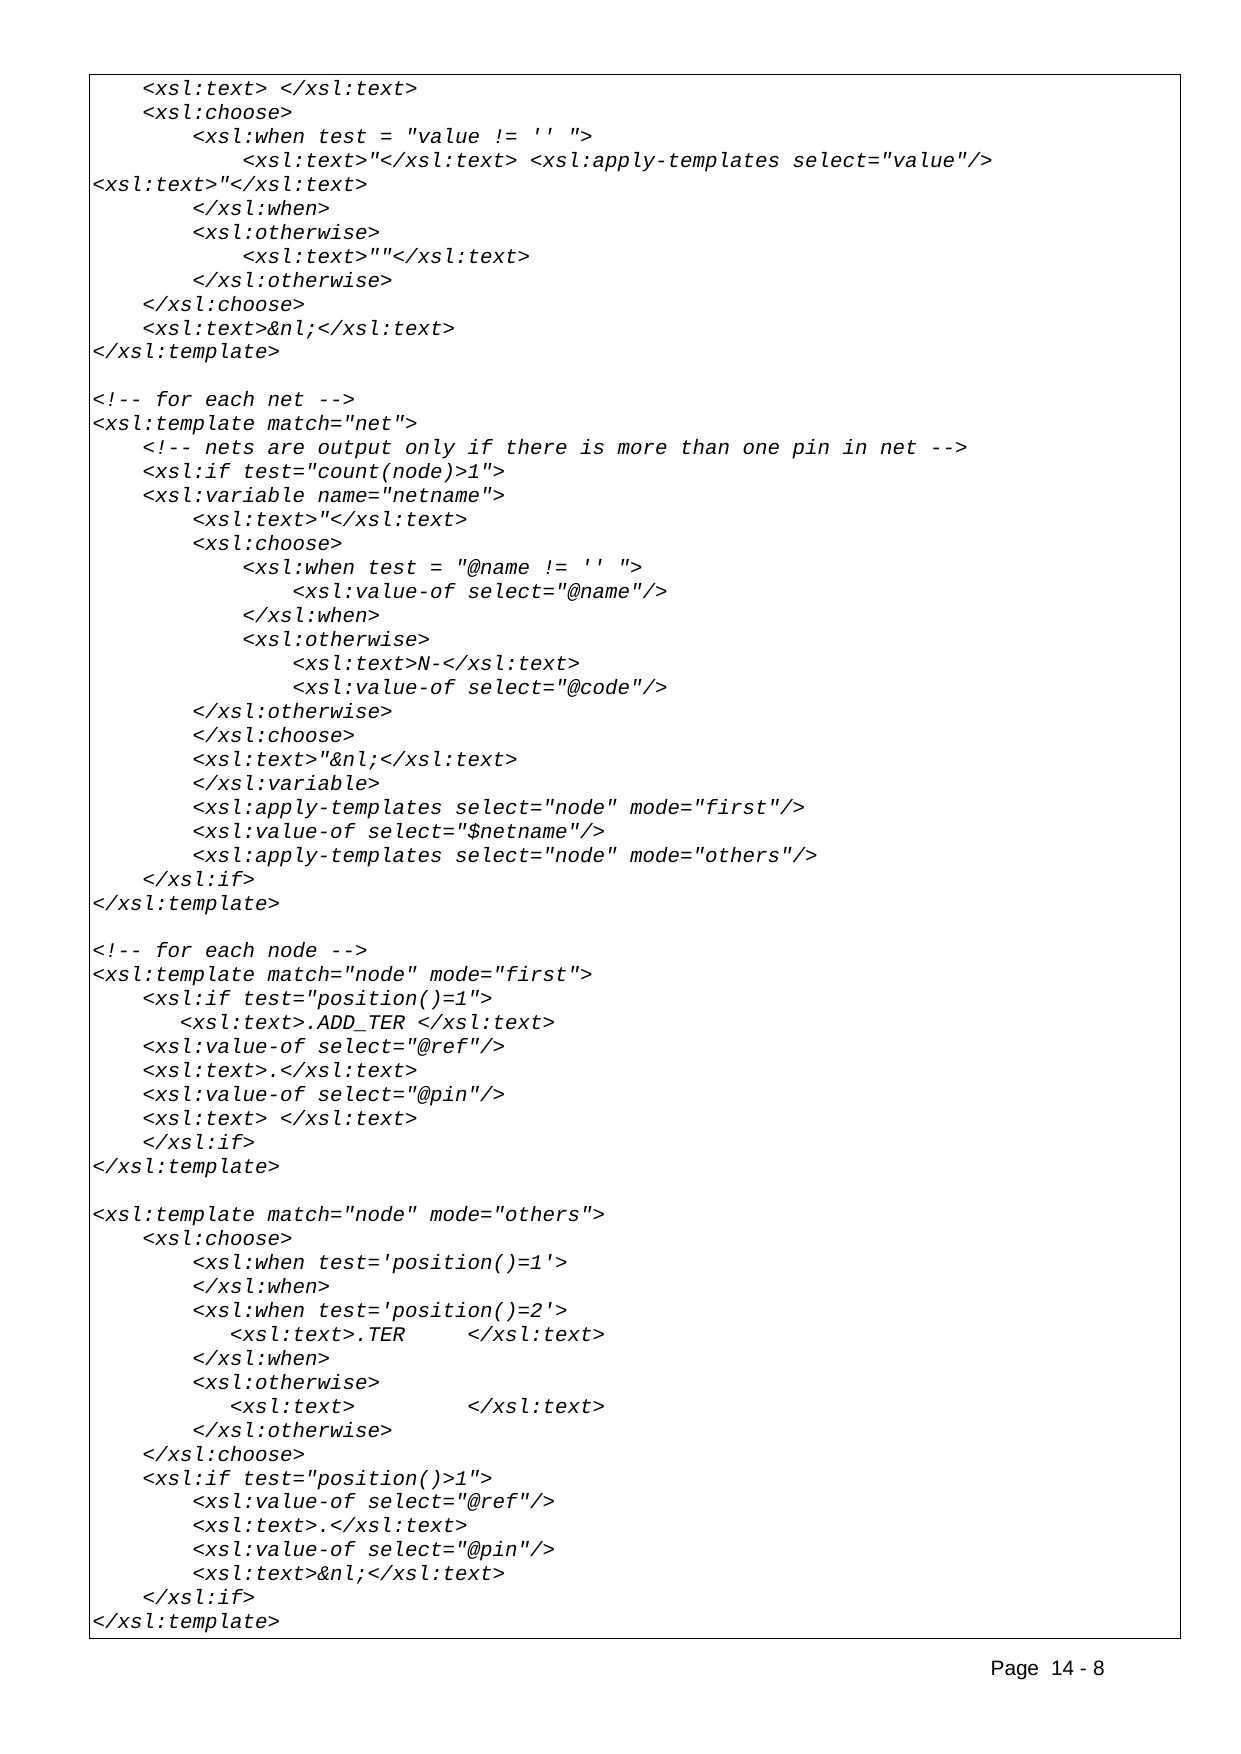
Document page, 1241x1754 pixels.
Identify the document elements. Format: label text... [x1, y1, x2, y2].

text </xsl:choose> [90, 289, 1180, 313]
text <xsl:when test='position()=2'> [90, 1296, 1180, 1320]
text <xsl:value-of select="@pin"/> [90, 1080, 1180, 1104]
text </xsl:if> [90, 864, 1180, 888]
text <xsl:apply-templates select="node" mode="others"/> [90, 841, 1180, 864]
text </xsl:if> [90, 1128, 1180, 1152]
text <xsl:otherwise> [90, 1368, 1180, 1392]
text <xsl:template match="node" mode="first"> [90, 960, 1180, 984]
text <xsl:when test = "value != '' "> [90, 122, 1180, 146]
text </xsl:when> [90, 601, 1180, 625]
text </xsl:when> [90, 1272, 1180, 1296]
text </xsl:template> [90, 1152, 1180, 1180]
text <xsl:text>&nl;</xsl:text> [90, 1559, 1180, 1583]
text <xsl:text>.</xsl:text> [90, 1056, 1180, 1080]
text <xsl:text>.</xsl:text> [90, 1511, 1180, 1535]
text </xsl:otherwise> [90, 697, 1180, 721]
text <xsl:variable name="netname"> [90, 481, 1180, 505]
text </xsl:otherwise> [90, 1416, 1180, 1439]
text <xsl:value-of select="@code"/> [90, 673, 1180, 697]
text </xsl:variable> [90, 769, 1180, 793]
text <xsl:text>"&nl;</xsl:text> [90, 745, 1180, 769]
text <xsl:if test="count(node)>1"> [90, 457, 1180, 481]
text </xsl:if> [90, 1583, 1180, 1607]
text <!-- for each node --> [90, 936, 1180, 960]
text <xsl:template match="net"> [90, 409, 1180, 433]
text <xsl:text>N-</xsl:text> [90, 649, 1180, 673]
text <!-- for each net --> [90, 385, 1180, 409]
text <xsl:value-of select="@pin"/> [90, 1535, 1180, 1559]
text <xsl:choose> [90, 1224, 1180, 1248]
text <xsl:text>.ADD_TER </xsl:text> [90, 1008, 1180, 1032]
text <xsl:template match="node" mode="others"> [90, 1200, 1180, 1224]
text </xsl:otherwise> [90, 266, 1180, 289]
text <xsl:text> </xsl:text> [90, 1392, 1180, 1416]
text <xsl:text>""</xsl:text> [90, 242, 1180, 266]
text <xsl:text>.TER </xsl:text> [90, 1320, 1180, 1344]
text </xsl:choose> [90, 721, 1180, 745]
text <xsl:if test="position()=1"> [90, 984, 1180, 1008]
text <xsl:text>"</xsl:text> <xsl:apply-templates select="value"/> <xsl:text>"</xsl:text> [90, 146, 1180, 194]
text <xsl:text>"</xsl:text> [90, 505, 1180, 529]
text <xsl:value-of select="@ref"/> [90, 1487, 1180, 1511]
text <xsl:value-of select="@name"/> [90, 577, 1180, 601]
text <xsl:text> </xsl:text> [90, 1104, 1180, 1128]
text <!-- nets are output only if there is more than one pin in net --> [90, 433, 1180, 457]
text <xsl:when test = "@name != '' "> [90, 553, 1180, 577]
text </xsl:when> [90, 1344, 1180, 1368]
text <xsl:value-of select="@ref"/> [90, 1032, 1180, 1056]
text <xsl:when test='position()=1'> [90, 1248, 1180, 1272]
text <xsl:otherwise> [90, 218, 1180, 242]
text <xsl:if test="position()>1"> [90, 1463, 1180, 1487]
text </xsl:template> [90, 337, 1180, 365]
text </xsl:template> [90, 1607, 1180, 1638]
text <xsl:choose> [90, 98, 1180, 122]
text <xsl:text> </xsl:text> [90, 75, 1180, 98]
text </xsl:when> [90, 194, 1180, 218]
text </xsl:template> [90, 888, 1180, 916]
text </xsl:choose> [90, 1439, 1180, 1463]
text <xsl:text>&nl;</xsl:text> [90, 313, 1180, 337]
text <xsl:value-of select="$netname"/> [90, 817, 1180, 841]
text <xsl:apply-templates select="node" mode="first"/> [90, 793, 1180, 817]
text <xsl:choose> [90, 529, 1180, 553]
text <xsl:otherwise> [90, 625, 1180, 649]
